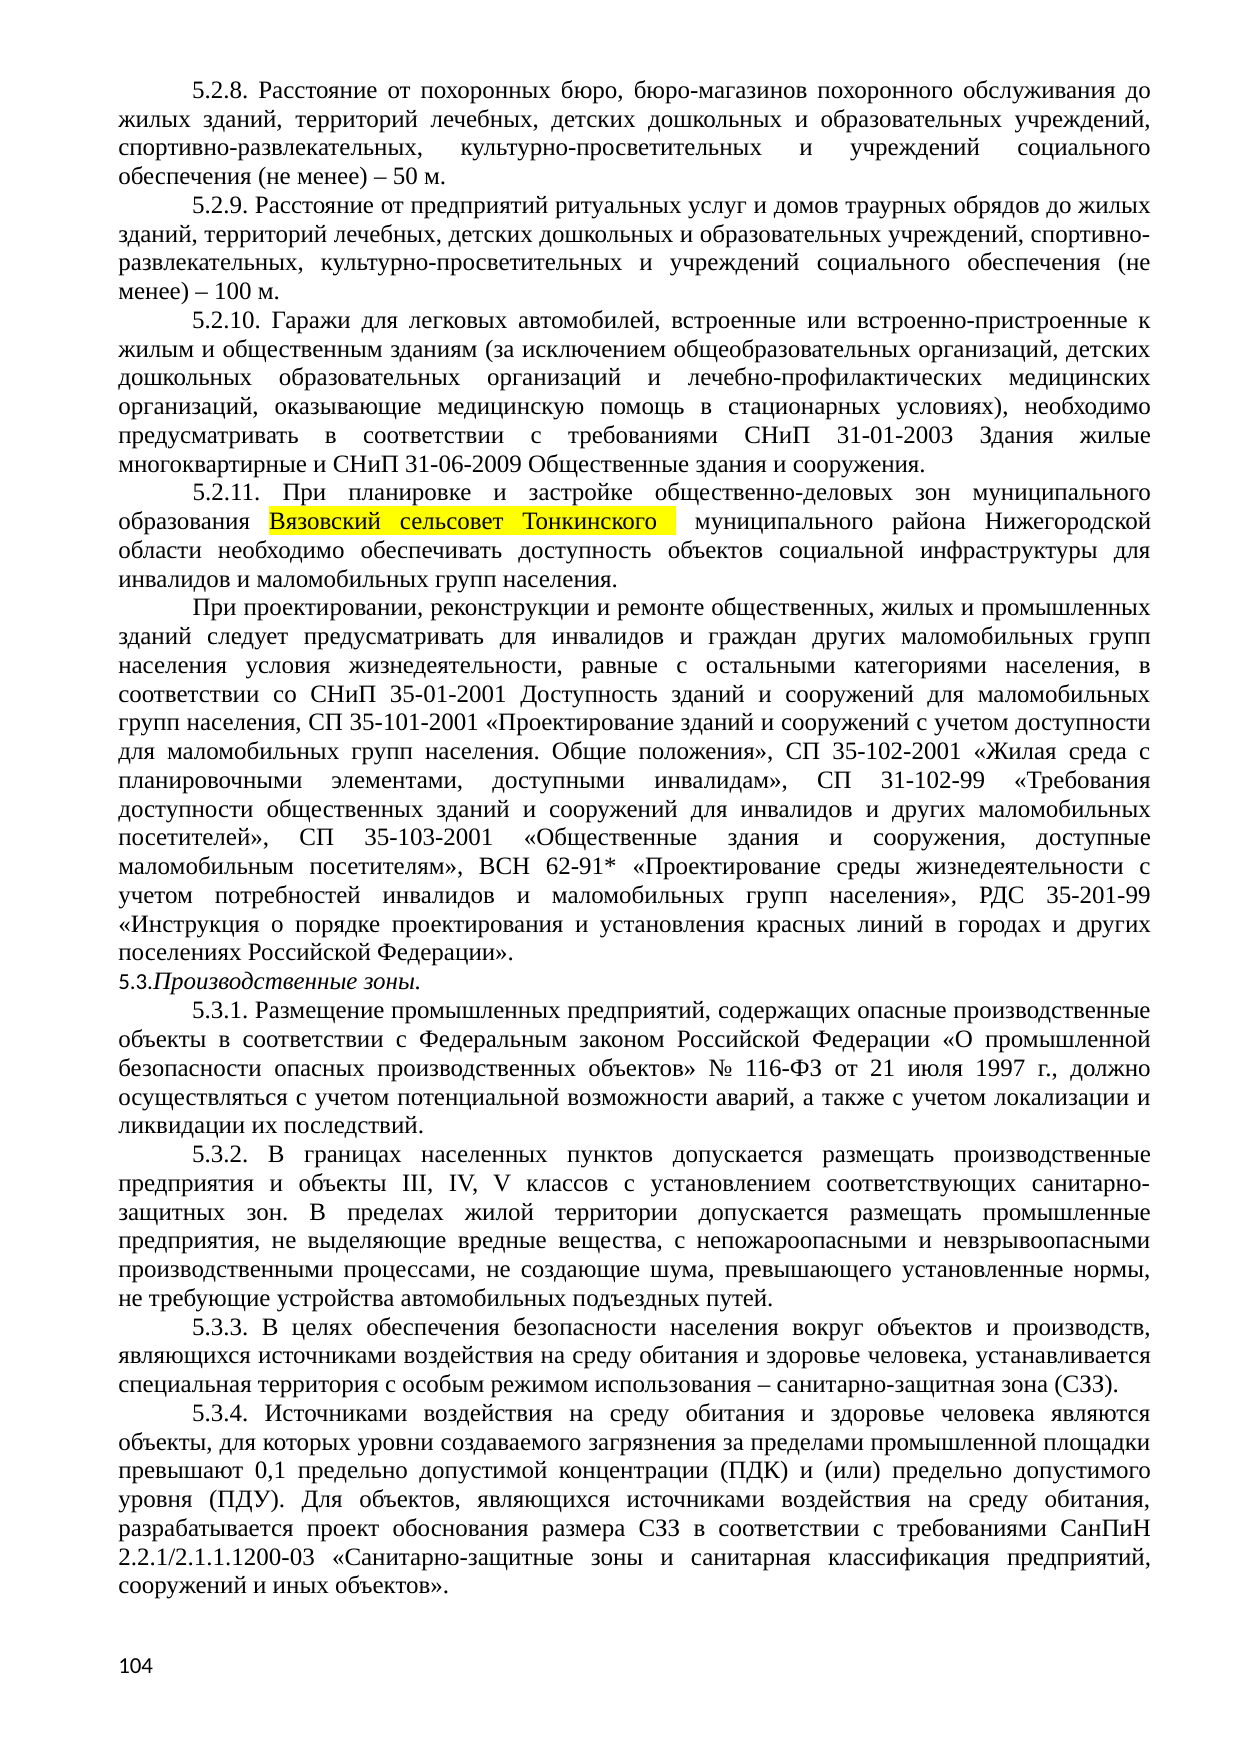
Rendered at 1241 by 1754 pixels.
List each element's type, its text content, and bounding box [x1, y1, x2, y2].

list Производственные зоны. [118, 966, 1152, 995]
text 5.3.1. Размещение промышленных предприятий, содержащих опасные производственные объекты в соответствии с Федеральным законом Российской Федерации «О промышленной безопасности опасных производственных объектов» № 116-ФЗ от 21 июля 1997 г., должно осуществляться с учетом потенциальной возможности аварий, а также с учетом локализации и ликвидации их последствий. [118, 995, 1152, 1139]
text 5.2.11. При планировке и застройке общественно-деловых зон муниципального образования Вязовский сельсовет Тонкинского муниципального района Нижегородской области необходимо обеспечивать доступность объектов социальной инфраструктуры для инвалидов и маломобильных групп населения. [118, 477, 1152, 592]
text 5.2.10. Гаражи для легковых автомобилей, встроенные или встроенно-пристроенные к жилым и общественным зданиям (за исключением общеобразовательных организаций, детских дошкольных образовательных организаций и лечебно-профилактических медицинских организаций, оказывающие медицинскую помощь в стационарных условиях), необходимо предусматривать в соответствии с требованиями СНиП 31-01-2003 Здания жилые многоквартирные и СНиП 31-06-2009 Общественные здания и сооружения. [118, 305, 1152, 477]
text При проектировании, реконструкции и ремонте общественных, жилых и промышленных зданий следует предусматривать для инвалидов и граждан других маломобильных групп населения условия жизнедеятельности, равные с остальными категориями населения, в соответствии со СНиП 35-01-2001 Доступность зданий и сооружений для маломобильных групп населения, СП 35-101-2001 «Проектирование зданий и сооружений с учетом доступности для маломобильных групп населения. Общие положения», СП 35-102-2001 «Жилая среда с планировочными элементами, доступными инвалидам», СП 31-102-99 «Требования доступности общественных зданий и сооружений для инвалидов и других маломобильных посетителей», СП 35-103-2001 «Общественные здания и сооружения, доступные маломобильным посетителям», ВСН 62-91* «Проектирование среды жизнедеятельности с учетом потребностей инвалидов и маломобильных групп населения», РДС 35-201-99 «Инструкция о порядке проектирования и установления красных линий в городах и других поселениях Российской Федерации». [118, 592, 1152, 966]
text 5.2.8. Расстояние от похоронных бюро, бюро-магазинов похоронного обслуживания до жилых зданий, территорий лечебных, детских дошкольных и образовательных учреждений, спортивно-развлекательных, культурно-просветительных и учреждений социального обеспечения (не менее) – 50 м. [118, 75, 1152, 190]
text 5.3.2. В границах населенных пунктов допускается размещать производственные предприятия и объекты III, IV, V классов с установлением соответствующих санитарно-защитных зон. В пределах жилой территории допускается размещать промышленные предприятия, не выделяющие вредные вещества, с непожароопасными и невзрывоопасными производственными процессами, не создающие шума, превышающего установленные нормы, не требующие устройства автомобильных подъездных путей. [118, 1139, 1152, 1312]
text 5.2.9. Расстояние от предприятий ритуальных услуг и домов траурных обрядов до жилых зданий, территорий лечебных, детских дошкольных и образовательных учреждений, спортивно-развлекательных, культурно-просветительных и учреждений социального обеспечения (не менее) – 100 м. [118, 190, 1152, 305]
text 5.3.4. Источниками воздействия на среду обитания и здоровье человека являются объекты, для которых уровни создаваемого загрязнения за пределами промышленной площадки превышают 0,1 предельно допустимой концентрации (ПДК) и (или) предельно допустимого уровня (ПДУ). Для объектов, являющихся источниками воздействия на среду обитания, разрабатывается проект обоснования размера СЗЗ в соответствии с требованиями СанПиН 2.2.1/2.1.1.1200-03 «Санитарно-защитные зоны и санитарная классификация предприятий, сооружений и иных объектов». [118, 1398, 1152, 1599]
text 5.3.3. В целях обеспечения безопасности населения вокруг объектов и производств, являющихся источниками воздействия на среду обитания и здоровье человека, устанавливается специальная территория с особым режимом использования – санитарно-защитная зона (СЗЗ). [118, 1312, 1152, 1398]
